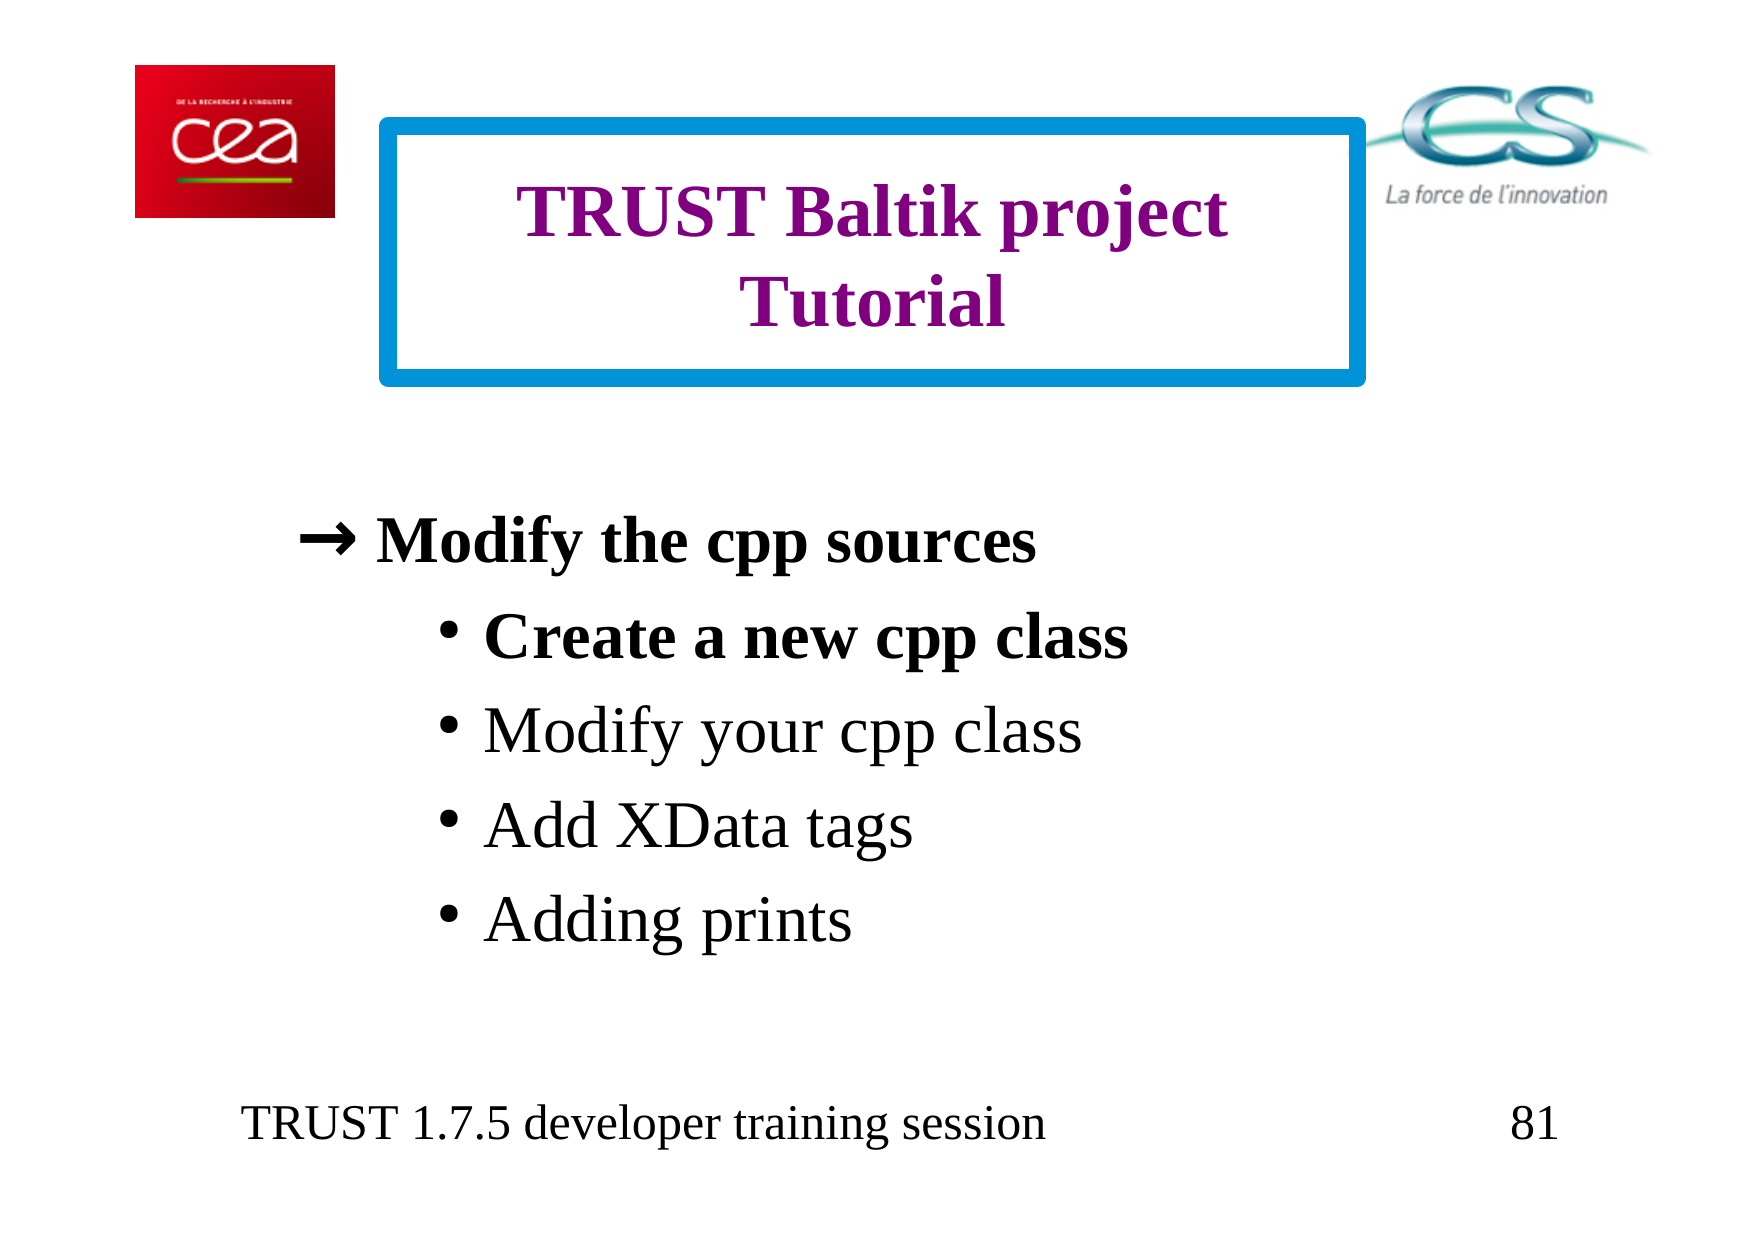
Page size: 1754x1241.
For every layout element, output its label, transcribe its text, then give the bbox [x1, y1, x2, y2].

list → Modify the cpp sources Create a new cpp class Modify your cpp class Add XData tags Adding prints [225, 382, 1576, 1125]
picture [135, 65, 335, 218]
picture [1340, 73, 1662, 218]
title TRUST Baltik project Tutorial [387, 125, 1358, 378]
